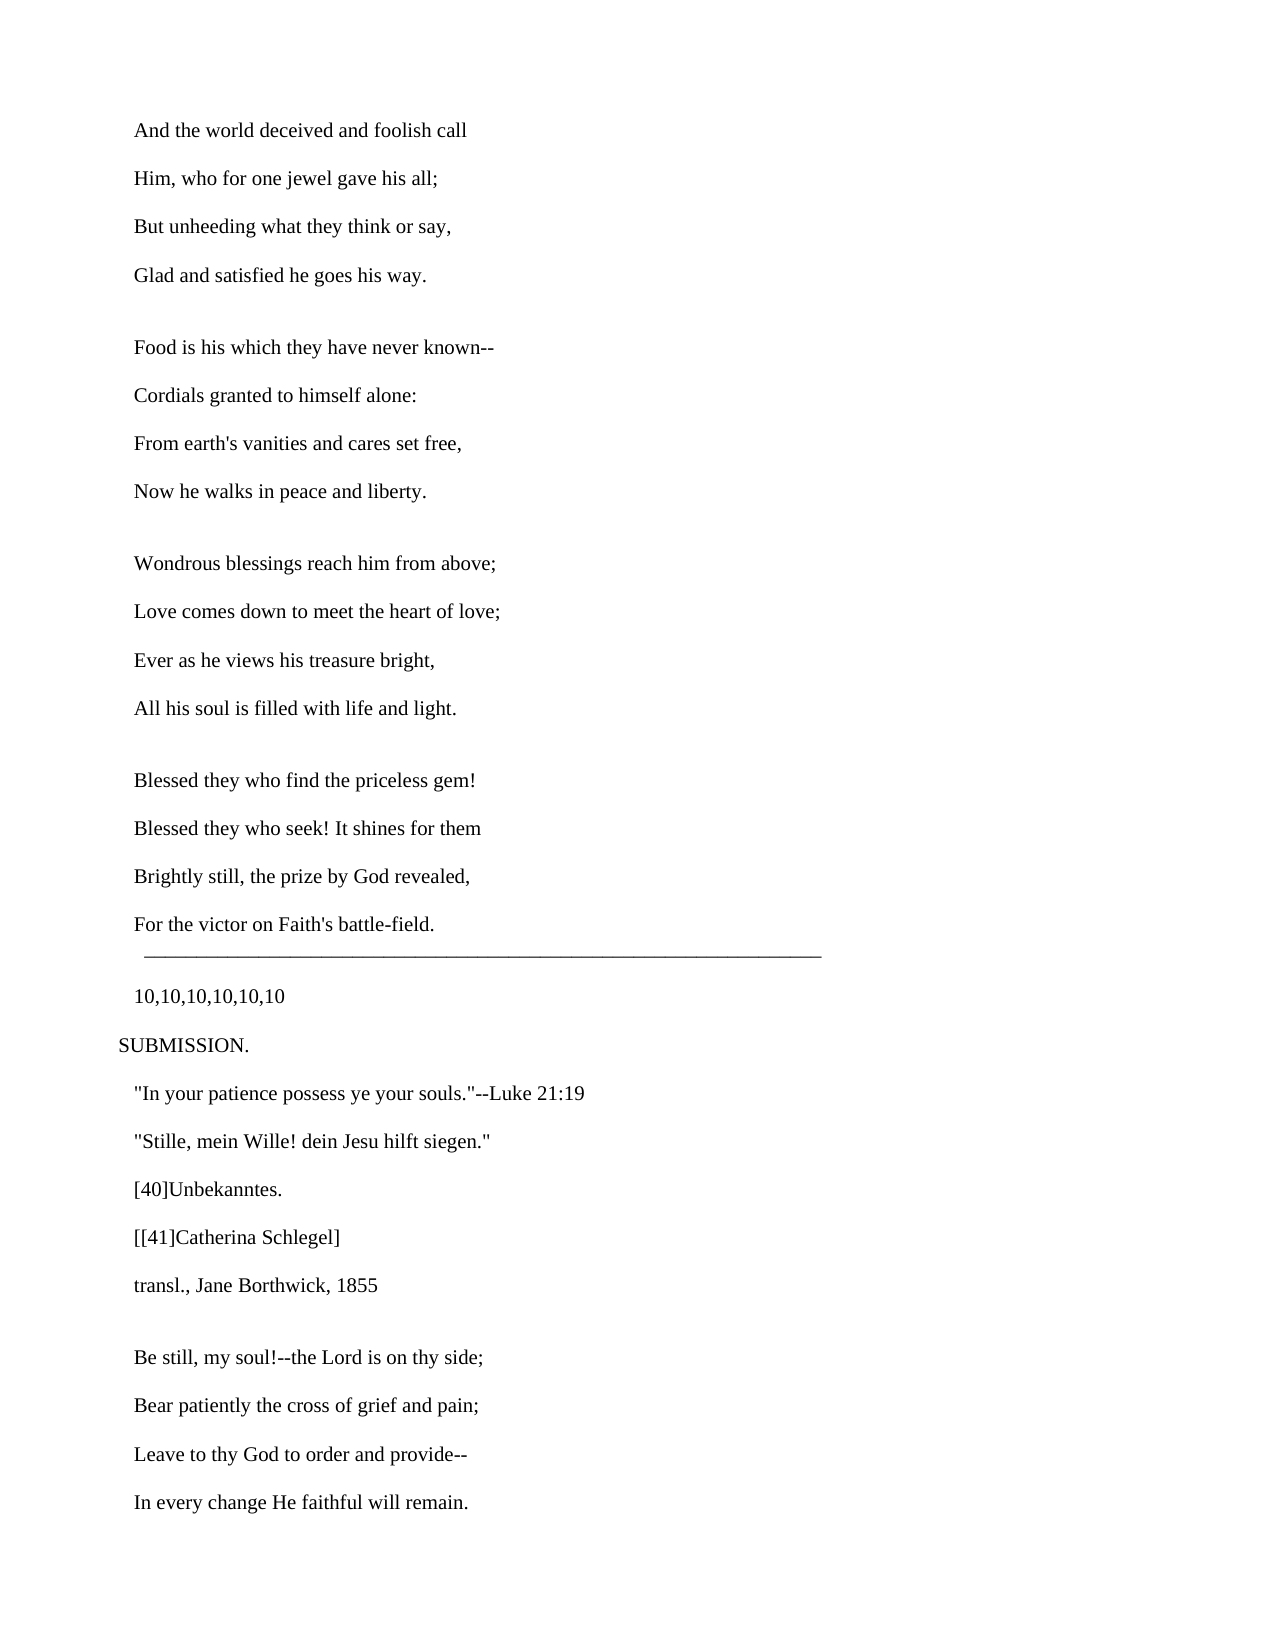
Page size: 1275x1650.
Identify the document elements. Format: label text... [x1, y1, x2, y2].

text Blessed they who seek! It shines for them [118, 816, 1157, 840]
text Him, who for one jewel gave his all; [118, 166, 1157, 190]
text In every change He faithful will remain. [118, 1490, 1157, 1514]
text Love comes down to meet the heart of love; [118, 599, 1157, 623]
text transl., Jane Borthwick, 1855 [118, 1273, 1157, 1297]
text From earth's vanities and cares set free, [118, 431, 1157, 455]
text Blessed they who find the priceless gem! [118, 768, 1157, 792]
text Cordials granted to himself alone: [118, 383, 1157, 407]
text All his soul is filled with life and light. [118, 696, 1157, 720]
text But unheeding what they think or say, [118, 214, 1157, 238]
text [[41]Catherina Schlegel] [118, 1225, 1157, 1249]
text "Stille, mein Wille! dein Jesu hilft siegen." [118, 1129, 1157, 1153]
text Wondrous blessings reach him from above; [118, 551, 1157, 575]
text _________________________________________________________________ [118, 936, 1157, 960]
text Now he walks in peace and liberty. [118, 479, 1157, 503]
text 10,10,10,10,10,10 [118, 984, 1157, 1008]
text SUBMISSION. [118, 1032, 1157, 1057]
text And the world deceived and foolish call [118, 118, 1157, 142]
text Be still, my soul!--the Lord is on thy side; [118, 1345, 1157, 1369]
text [40]Unbekanntes. [118, 1177, 1157, 1201]
text "In your patience possess ye your souls."--Luke 21:19 [118, 1081, 1157, 1105]
text Ever as he views his treasure bright, [118, 647, 1157, 672]
text Leave to thy God to order and provide-- [118, 1442, 1157, 1466]
text Bear patiently the cross of grief and pain; [118, 1393, 1157, 1417]
text Glad and satisfied he goes his way. [118, 262, 1157, 287]
text Food is his which they have never known-- [118, 335, 1157, 359]
text For the victor on Faith's battle-field. [118, 912, 1157, 936]
text Brightly still, the prize by God revealed, [118, 864, 1157, 888]
